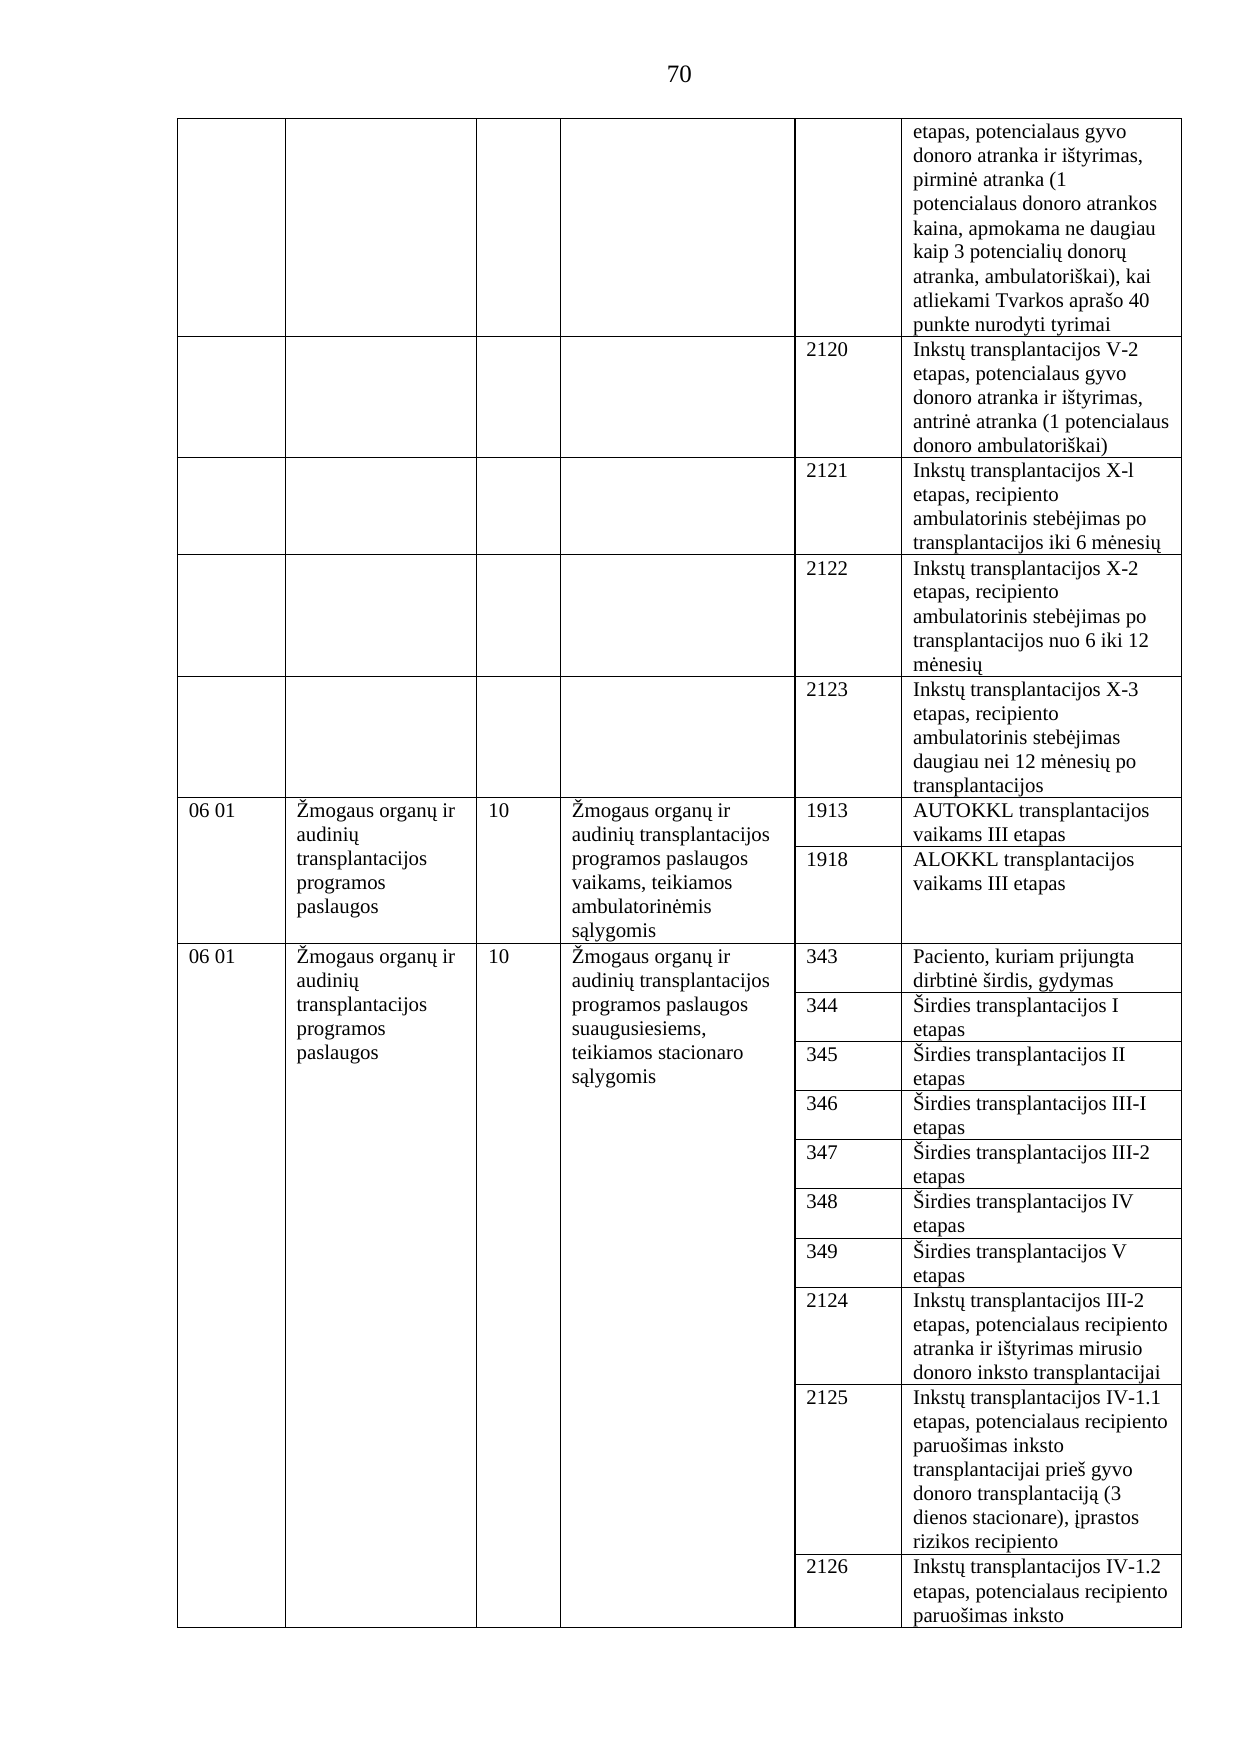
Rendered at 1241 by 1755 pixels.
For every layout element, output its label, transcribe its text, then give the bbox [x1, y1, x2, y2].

table_cell 2122 [796, 555, 901, 676]
table_cell Širdies transplantacijos II etapas [902, 1042, 1181, 1090]
table_cell Inkstų transplantacijos X-l etapas, recipiento ambulatorinis stebėjimas po transplantacijos iki 6 mėnesių [902, 458, 1181, 554]
table_cell 346 [796, 1091, 901, 1139]
table_cell 2124 [796, 1288, 901, 1384]
table_cell Paciento, kuriam prijungta dirbtinė širdis, gydymas [902, 944, 1181, 992]
table_cell [286, 119, 476, 336]
table_cell 2120 [796, 337, 901, 457]
table_cell [178, 677, 285, 797]
table_cell 345 [796, 1042, 901, 1090]
table_cell [477, 119, 560, 336]
table_cell 344 [796, 993, 901, 1041]
table_cell Širdies transplantacijos III-I etapas [902, 1091, 1181, 1139]
table_cell 2125 [796, 1385, 901, 1553]
table_cell Inkstų transplantacijos III-2 etapas, potencialaus recipiento atranka ir ištyrimas mirusio donoro inksto transplantacijai [902, 1288, 1181, 1384]
table_cell 2126 [796, 1555, 901, 1627]
table_cell [561, 119, 794, 336]
table_cell 347 [796, 1140, 901, 1188]
table_cell 349 [796, 1239, 901, 1287]
table_cell [178, 337, 285, 457]
table_cell [178, 119, 285, 336]
table_cell Širdies transplantacijos IV etapas [902, 1189, 1181, 1237]
table_cell ALOKKL transplantacijos vaikams III etapas [902, 847, 1181, 942]
table_cell 1918 [796, 847, 901, 942]
table_cell 343 [796, 944, 901, 992]
table_cell Inkstų transplantacijos V-2 etapas, potencialaus gyvo donoro atranka ir ištyrimas, antrinė atranka (1 potencialaus donoro ambulatoriškai) [902, 337, 1181, 457]
table_cell 2121 [796, 458, 901, 554]
table_cell 10 [477, 944, 560, 1627]
table_cell [561, 555, 794, 676]
table_cell Žmogaus organų ir audinių transplantacijos programos paslaugos vaikams, teikiamos ambulatorinėmis sąlygomis [561, 798, 794, 942]
table_cell 10 [477, 798, 560, 942]
table_cell [286, 555, 476, 676]
table_cell Inkstų transplantacijos IV-1.2 etapas, potencialaus recipiento paruošimas inksto [902, 1555, 1181, 1627]
table_cell Širdies transplantacijos III-2 etapas [902, 1140, 1181, 1188]
table_cell 06 01 [178, 798, 285, 942]
table_cell Širdies transplantacijos I etapas [902, 993, 1181, 1041]
table_cell [286, 677, 476, 797]
table_cell etapas, potencialaus gyvo donoro atranka ir ištyrimas, pirminė atranka (1 potencialaus donoro atrankos kaina, apmokama ne daugiau kaip 3 potencialių donorų atranka, ambulatoriškai), kai atliekami Tvarkos aprašo 40 punkte nurodyti tyrimai [902, 119, 1181, 336]
table_cell Žmogaus organų ir audinių transplantacijos programos paslaugos suaugusiesiems, teikiamos stacionaro sąlygomis [561, 944, 794, 1627]
table_cell AUTOKKL transplantacijos vaikams III etapas [902, 798, 1181, 846]
table_cell Inkstų transplantacijos IV-1.1 etapas, potencialaus recipiento paruošimas inksto transplantacijai prieš gyvo donoro transplantaciją (3 dienos stacionare), įprastos rizikos recipiento [902, 1385, 1181, 1553]
table_cell [796, 119, 901, 336]
table_cell [286, 337, 476, 457]
table_cell [477, 337, 560, 457]
table_cell 2123 [796, 677, 901, 797]
table_cell [286, 458, 476, 554]
table_cell 348 [796, 1189, 901, 1237]
table_cell [178, 555, 285, 676]
table_cell Inkstų transplantacijos X-2 etapas, recipiento ambulatorinis stebėjimas po transplantacijos nuo 6 iki 12 mėnesių [902, 555, 1181, 676]
table_cell [477, 458, 560, 554]
table_cell 06 01 [178, 944, 285, 1627]
table_cell Inkstų transplantacijos X-3 etapas, recipiento ambulatorinis stebėjimas daugiau nei 12 mėnesių po transplantacijos [902, 677, 1181, 797]
table_cell [477, 555, 560, 676]
table_cell Žmogaus organų ir audinių transplantacijos programos paslaugos [286, 944, 476, 1627]
table_cell [561, 458, 794, 554]
table_cell [178, 458, 285, 554]
table_cell Širdies transplantacijos V etapas [902, 1239, 1181, 1287]
table_cell 1913 [796, 798, 901, 846]
table_cell [561, 337, 794, 457]
table_cell [477, 677, 560, 797]
table_cell Žmogaus organų ir audinių transplantacijos programos paslaugos [286, 798, 476, 942]
table_cell [561, 677, 794, 797]
